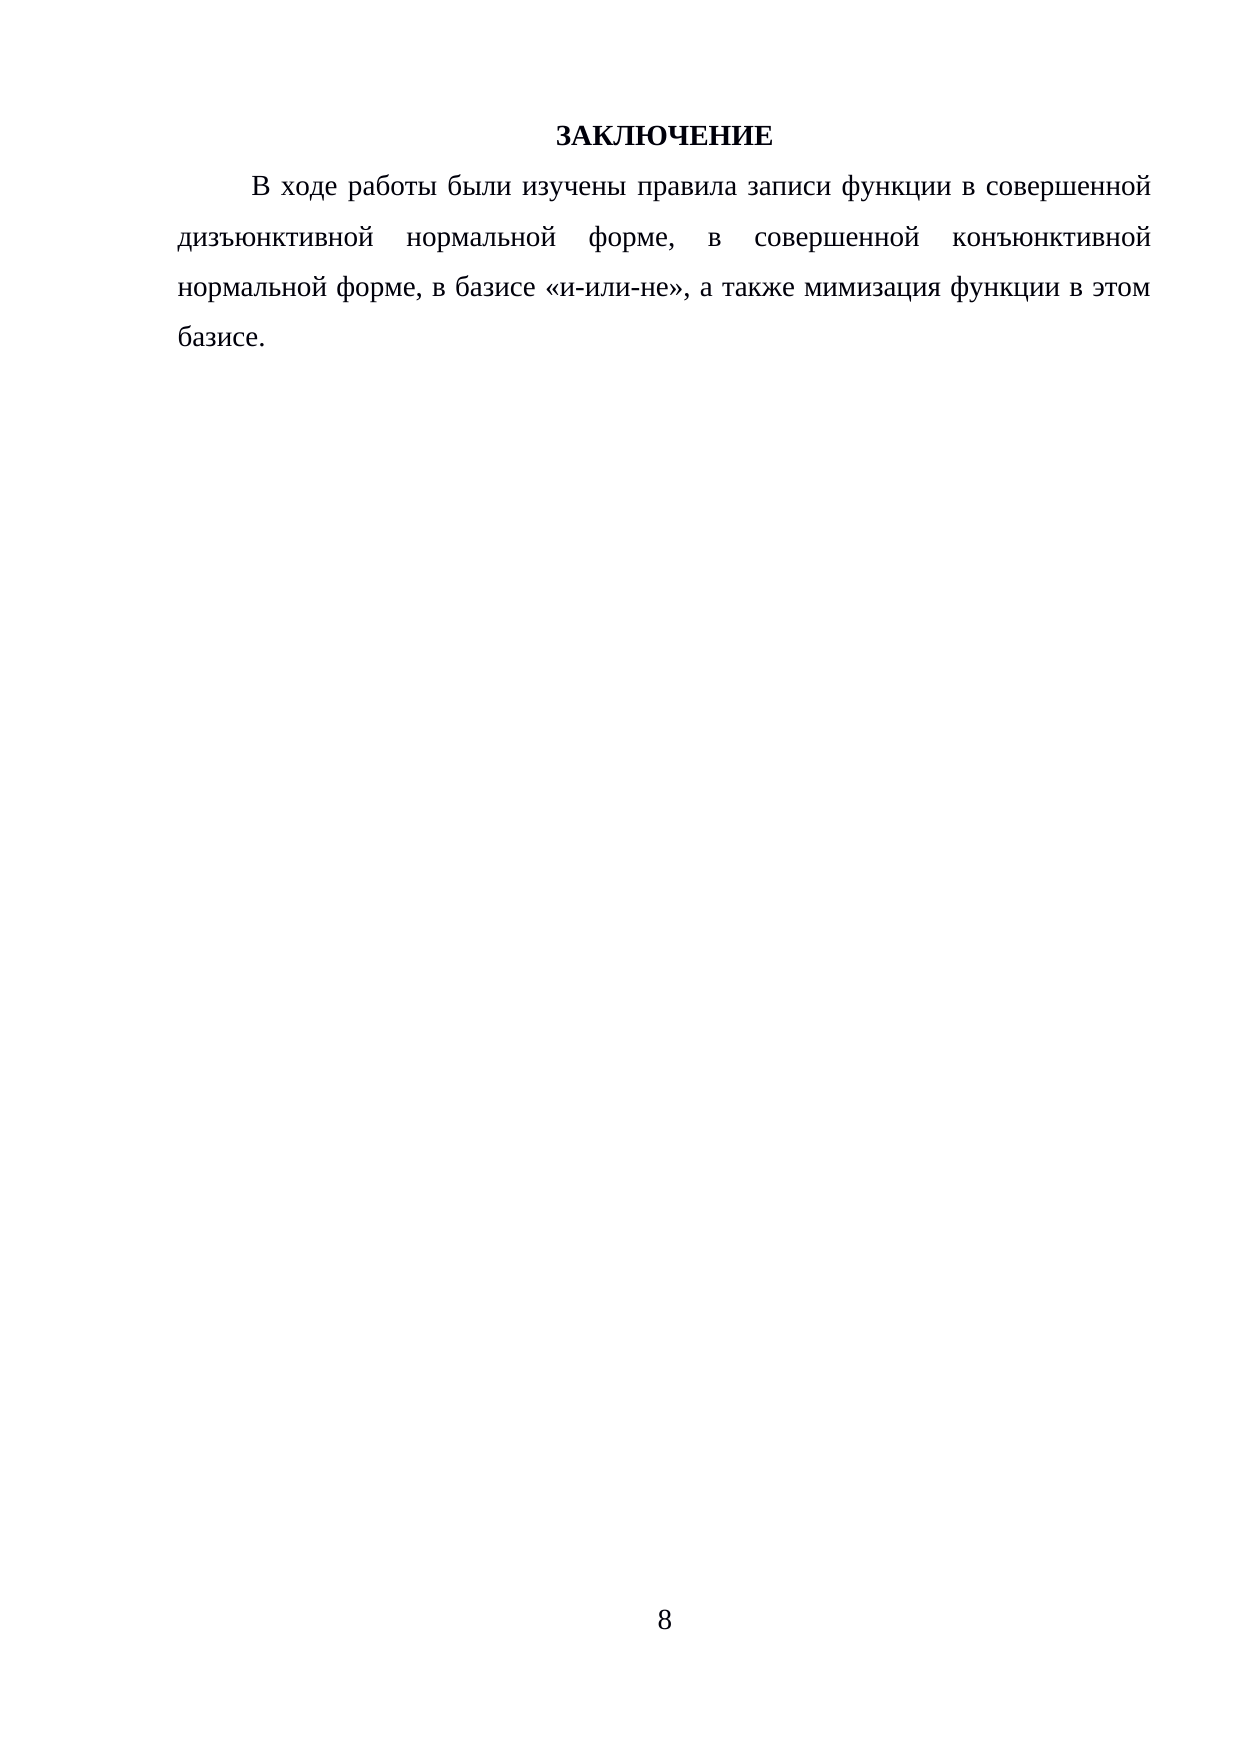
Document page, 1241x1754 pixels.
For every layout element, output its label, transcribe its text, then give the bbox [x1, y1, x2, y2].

subtitle ЗАКЛЮЧЕНИЕ [177, 118, 1152, 152]
text В ходе работы были изучены правила записи функции в совершенной дизъюнктивной нормальной форме, в совершенной конъюнктивной нормальной форме, в базисе «и-или-не», а также мимизация функции в этом базисе. [177, 168, 1152, 353]
